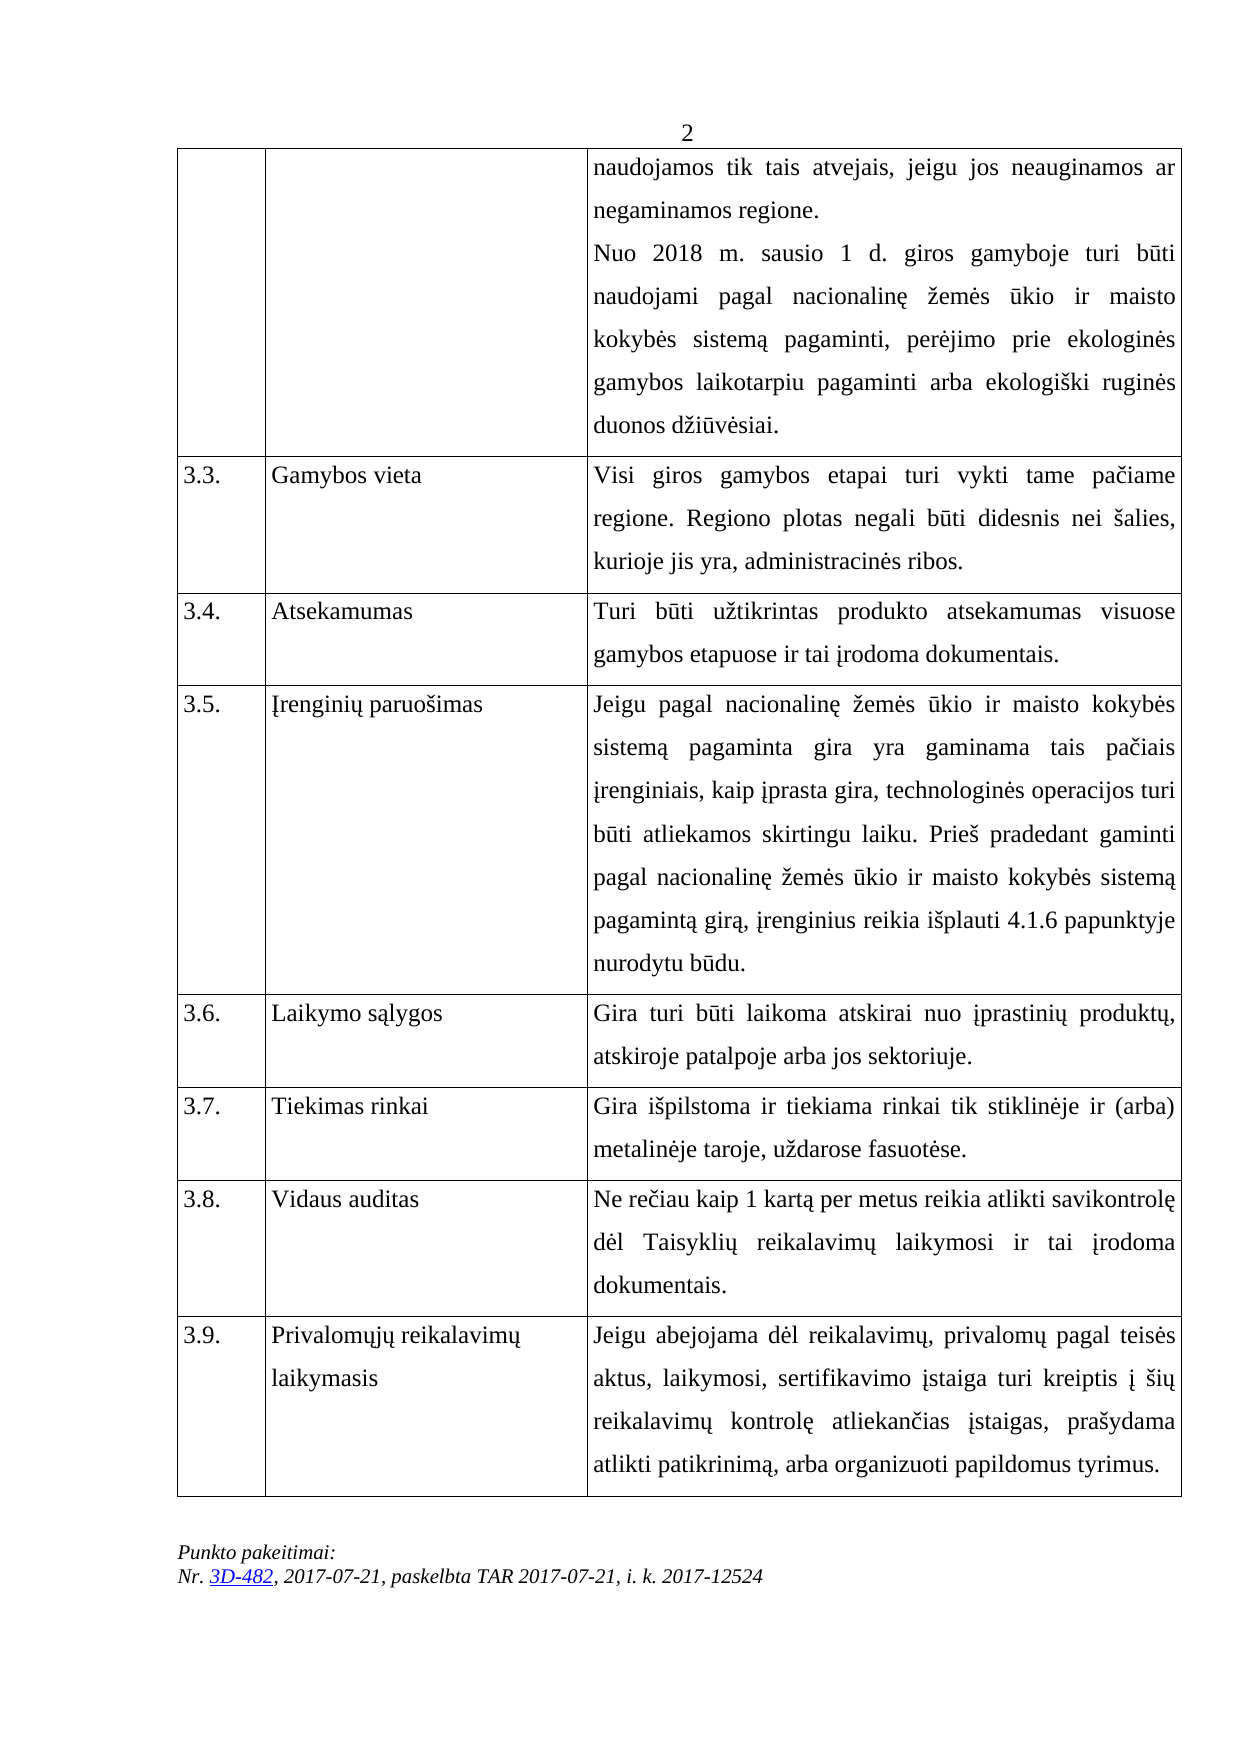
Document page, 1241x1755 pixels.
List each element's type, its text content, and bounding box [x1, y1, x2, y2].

table_cell 3.8. [178, 1181, 265, 1316]
table_cell Laikymo sąlygos [266, 995, 587, 1087]
table_cell Jeigu pagal nacionalinę žemės ūkio ir maisto kokybės sistemą pagaminta gira yra gaminama tais pačiais įrenginiais, kaip įprasta gira, technologinės operacijos turi būti atliekamos skirtingu laiku. Prieš pradedant gaminti pagal nacionalinę žemės ūkio ir maisto kokybės sistemą pagamintą girą, įrenginius reikia išplauti 4.1.6 papunktyje nurodytu būdu. [588, 686, 1181, 994]
table_cell 3.6. [178, 995, 265, 1087]
table_cell naudojamos tik tais atvejais, jeigu jos neauginamos ar negaminamos regione. Nuo 2018 m. sausio 1 d. giros gamyboje turi būti naudojami pagal nacionalinę žemės ūkio ir maisto kokybės sistemą pagaminti, perėjimo prie ekologinės gamybos laikotarpiu pagaminti arba ekologiški ruginės duonos džiūvėsiai. [588, 149, 1181, 456]
table_cell Tiekimas rinkai [266, 1088, 587, 1180]
table_cell Ne rečiau kaip 1 kartą per metus reikia atlikti savikontrolę dėl Taisyklių reikalavimų laikymosi ir tai įrodoma dokumentais. [588, 1181, 1181, 1316]
table_cell Jeigu abejojama dėl reikalavimų, privalomų pagal teisės aktus, laikymosi, sertifikavimo įstaiga turi kreiptis į šių reikalavimų kontrolę atliekančias įstaigas, prašydama atlikti patikrinimą, arba organizuoti papildomus tyrimus. [588, 1317, 1181, 1496]
table_cell 3.7. [178, 1088, 265, 1180]
text Punkto pakeitimai: [177, 1540, 1122, 1564]
table_cell 3.9. [178, 1317, 265, 1496]
table_cell Gira turi būti laikoma atskirai nuo įprastinių produktų, atskiroje patalpoje arba jos sektoriuje. [588, 995, 1181, 1087]
table_cell [178, 149, 265, 456]
table_cell 3.4. [178, 594, 265, 685]
table_cell Atsekamumas [266, 594, 587, 685]
text Nr. 3D-482, 2017-07-21, paskelbta TAR 2017-07-21, i. k. 2017-12524 [177, 1564, 1122, 1588]
table_cell Įrenginių paruošimas [266, 686, 587, 994]
table_cell Turi būti užtikrintas produkto atsekamumas visuose gamybos etapuose ir tai įrodoma dokumentais. [588, 594, 1181, 685]
table_cell Vidaus auditas [266, 1181, 587, 1316]
table_cell Gamybos vieta [266, 457, 587, 592]
table_cell Gira išpilstoma ir tiekiama rinkai tik stiklinėje ir (arba) metalinėje taroje, uždarose fasuotėse. [588, 1088, 1181, 1180]
table_cell Privalomųjų reikalavimų laikymasis [266, 1317, 587, 1496]
table_cell 3.3. [178, 457, 265, 592]
table_cell 3.5. [178, 686, 265, 994]
table_cell [266, 149, 587, 456]
table_cell Visi giros gamybos etapai turi vykti tame pačiame regione. Regiono plotas negali būti didesnis nei šalies, kurioje jis yra, administracinės ribos. [588, 457, 1181, 592]
